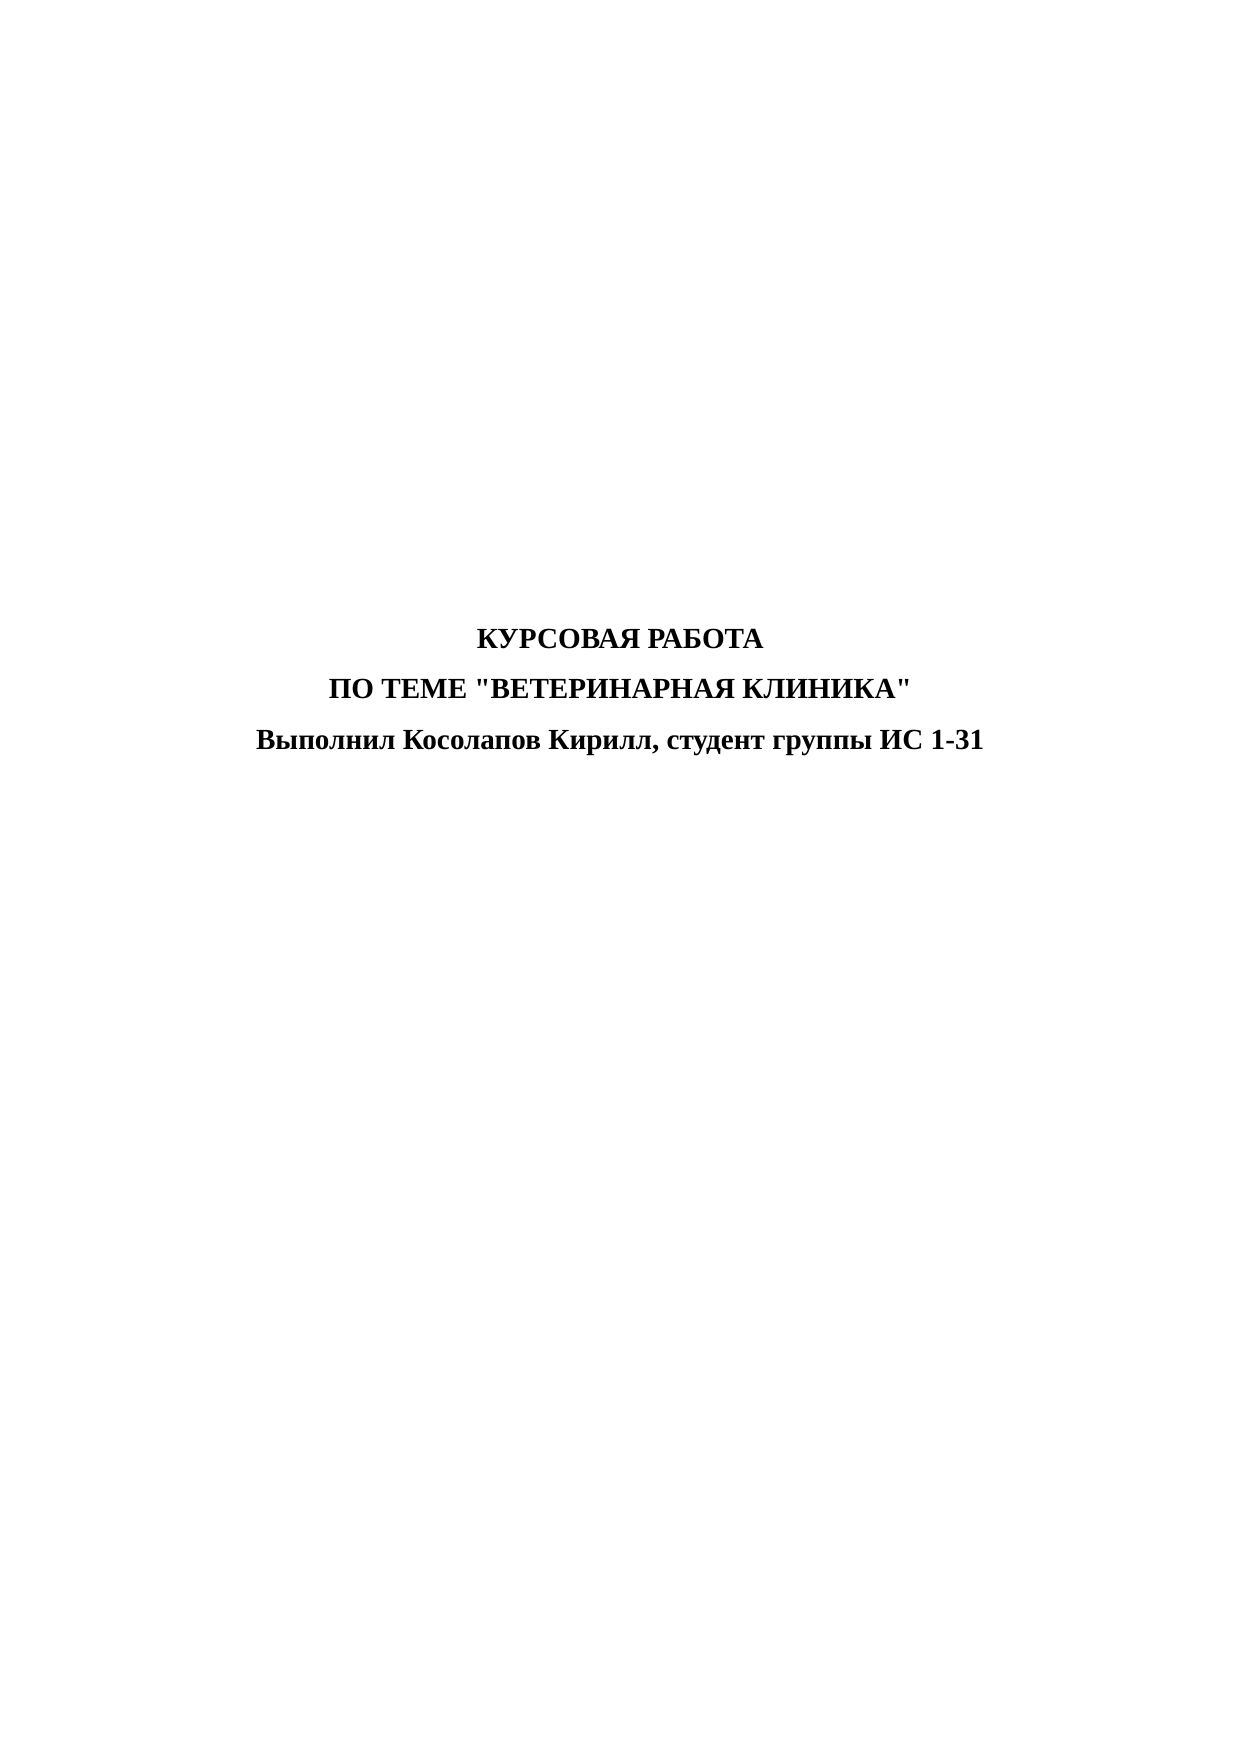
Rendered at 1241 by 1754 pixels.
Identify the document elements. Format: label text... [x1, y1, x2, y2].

text Выполнил Косолапов Кирилл, студент группы ИС 1-31 [118, 722, 1122, 755]
text ПО ТЕМЕ "ВЕТЕРИНАРНАЯ КЛИНИКА" [118, 672, 1122, 705]
text КУРСОВАЯ РАБОТА [118, 621, 1122, 655]
